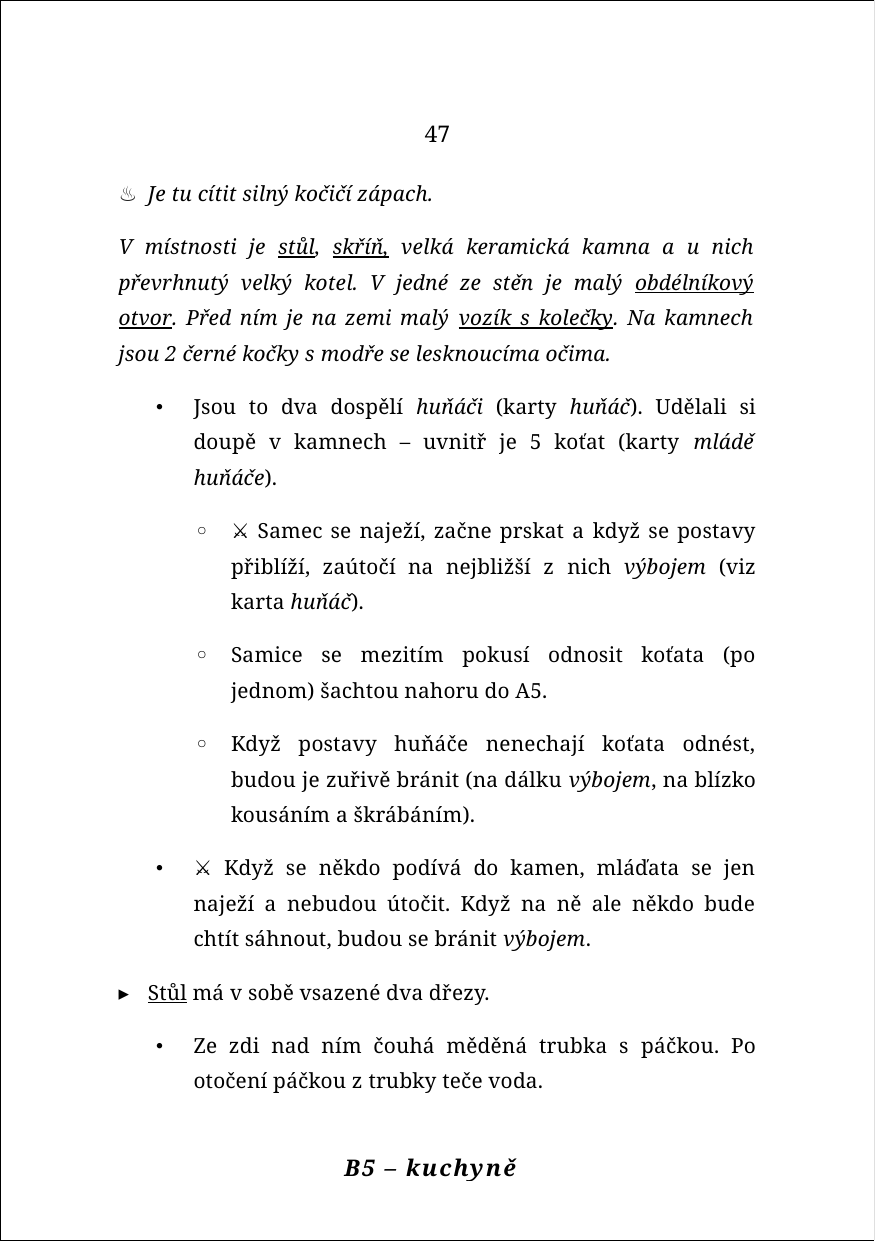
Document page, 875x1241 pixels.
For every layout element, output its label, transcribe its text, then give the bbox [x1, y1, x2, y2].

list Ze zdi nad ním čouhá měděná trubka s⁠ páčkou. Po otočení páčkou z⁠ trubky teče voda. [156, 1031, 756, 1095]
list Když postavy huňáče nenechají koťata odnést, budou je zuřivě bránit (na dálku výbojem, na blízko kousáním a⁠ škrábáním). [193, 729, 756, 829]
text ♨ Je tu cítit silný kočičí zápach. [118, 179, 756, 207]
list Jsou to dva dospělí huňáči (karty huňáč). Udělali si doupě v⁠ kamnech – uvnitř je 5 koťat (karty mládě huňáče). [156, 392, 756, 491]
list ⚔ Samec se naježí, začne prskat a⁠ když se postavy přiblíží, zaútočí na nejbližší z⁠ nich výbojem (viz karta huňáč). [193, 516, 756, 616]
text V⁠ místnosti je stůl, skříň, velká keramická kamna a⁠ u⁠ nich převrhnutý velký kotel. V⁠ jedné ze stěn je malý obdélníkový otvor. Před ním je na zemi malý vozík s⁠ kolečky. Na kamnech jsou 2 černé kočky s⁠ modře se lesknoucíma očima. [118, 232, 756, 367]
list ⚔ Když se někdo podívá do kamen, mláďata se jen naježí a⁠ nebudou útočit. Když na ně ale někdo bude chtít sáhnout, budou se bránit výbojem. [156, 853, 756, 953]
text ▸ Stůl má v⁠ sobě vsazené dva dřezy. [118, 978, 756, 1006]
list Samice se mezitím pokusí odnosit koťata (po jednom) šachtou nahoru do A5. [193, 641, 756, 704]
